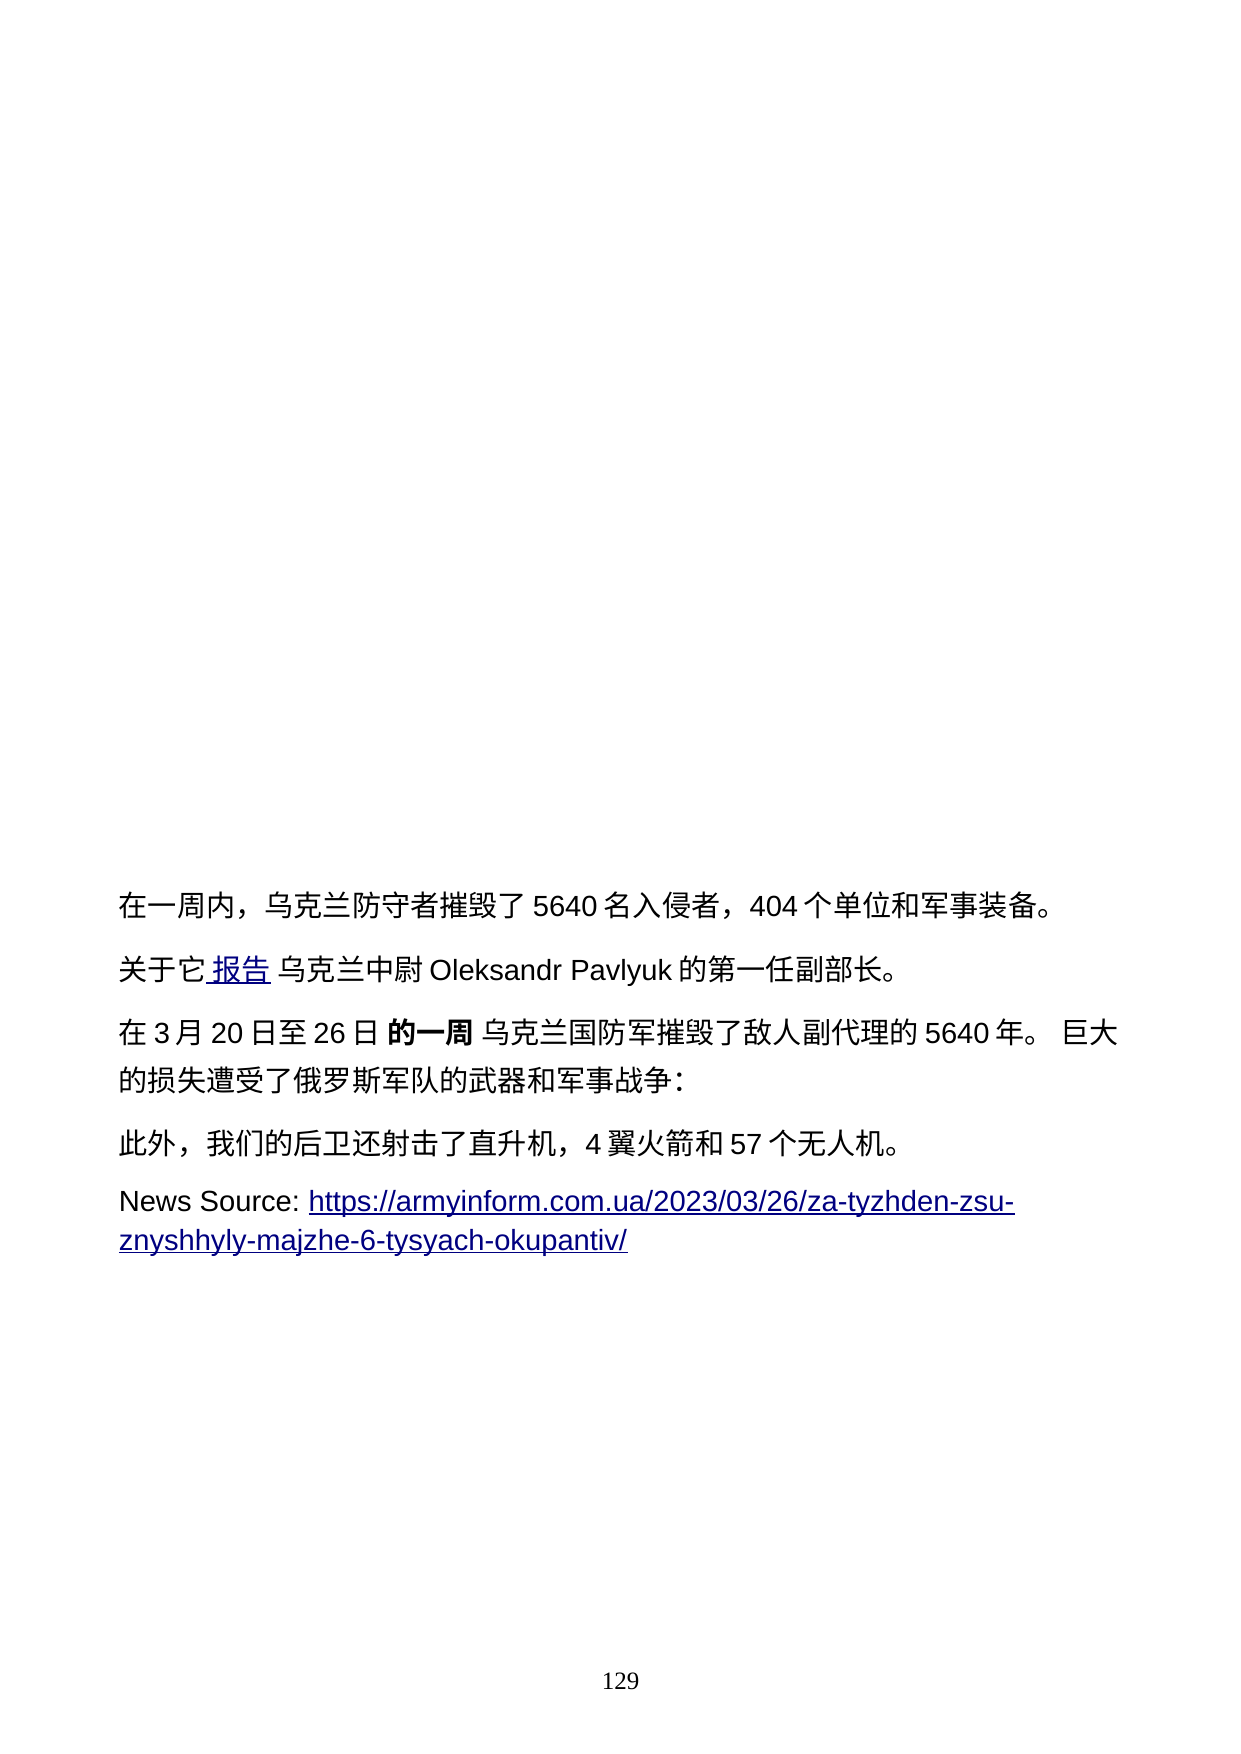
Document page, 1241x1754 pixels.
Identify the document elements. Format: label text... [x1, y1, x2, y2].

text 关于它 报告 乌克兰中尉Oleksandr Pavlyuk的第一任副部长。 [118, 946, 1122, 988]
text 在3月20日至26日 的一周 乌克兰国防军摧毁了敌人副代理的5640年。 巨大的损失遭受了俄罗斯军队的武器和军事战争： [118, 1009, 1122, 1100]
text 在一周内，乌克兰防守者摧毁了5640名入侵者，404个单位和军事装备。 [118, 118, 1122, 925]
text 此外，我们的后卫还射击了直升机，4翼火箭和57个无人机。 [118, 1121, 1122, 1163]
text News Source: https://armyinform.com.ua/2023/03/26/za-tyzhden-zsu-znyshhyly-majzhe-6-tysyach-okupantiv/ [118, 1184, 1122, 1256]
